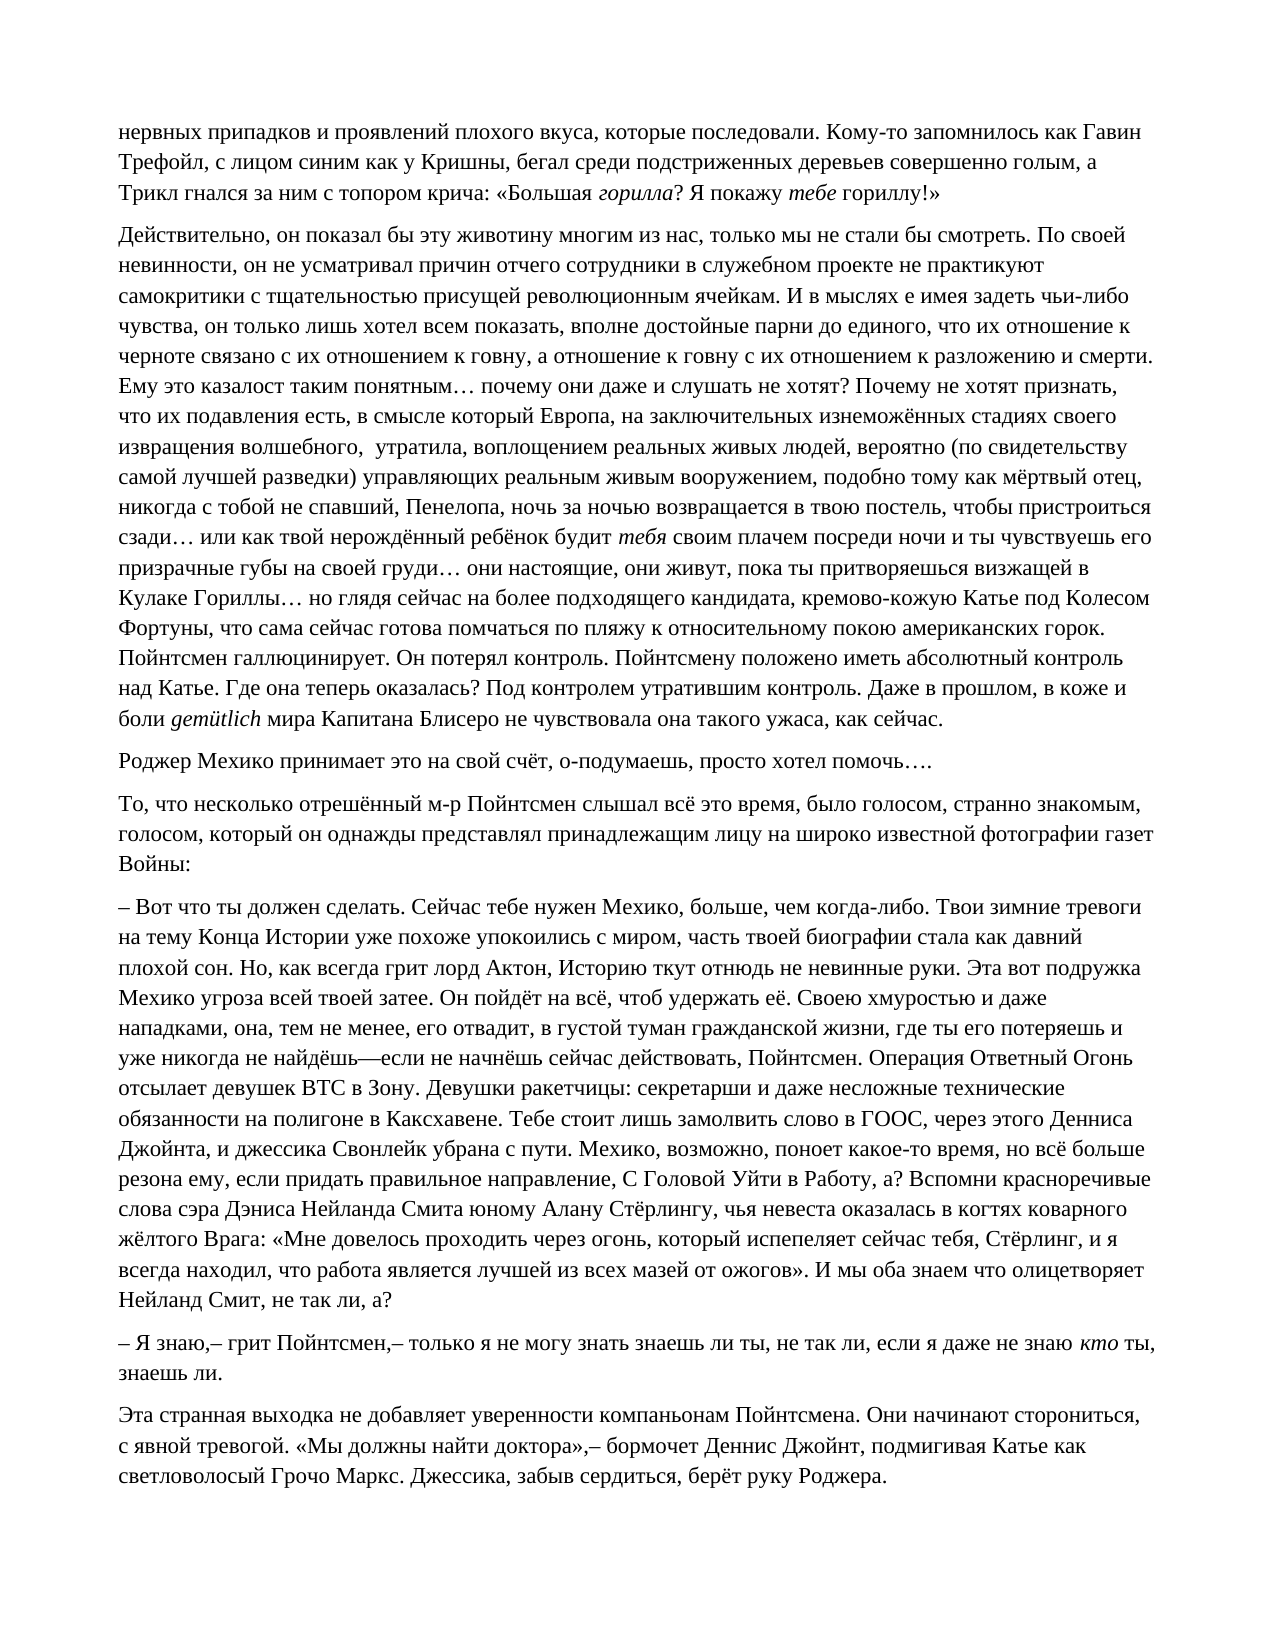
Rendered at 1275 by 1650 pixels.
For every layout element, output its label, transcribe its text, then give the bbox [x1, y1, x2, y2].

text – Вот что ты должен сделать. Сейчас тебе нужен Мехико, больше, чем когда-либо. Твои зимние тревоги на тему Конца Истории уже похоже упокоились с миром, часть твоей биографии стала как давний плохой сон. Но, как всегда грит лорд Актон, Историю ткут отнюдь не невинные руки. Эта вот подружка Мехико угроза всей твоей затее. Он пойдёт на всё, чтоб удержать её. Своею хмуростью и даже нападками, она, тем не менее, его отвадит, в густой туман гражданской жизни, где ты его потеряешь и уже никогда не найдёшь—если не начнёшь сейчас действовать, Пойнтсмен. Операция Ответный Огонь отсылает девушек ВТС в Зону. Девушки ракетчицы: секретарши и даже несложные технические обязанности на полигоне в Каксхавене. Тебе стоит лишь замолвить слово в ГООС, через этого Денниса Джойнта, и джессика Свонлейк убрана с пути. Мехико, возможно, поноет какое-то время, но всё больше резона ему, если придать правильное направление, С Головой Уйти в Работу, а? Вспомни красноречивые слова сэра Дэниса Нейланда Смита юному Алану Стёрлингу, чья невеста оказалась в когтях коварного жёлтого Врага: «Мне довелось проходить через огонь, который испепеляет сейчас тебя, Стёрлинг, и я всегда находил, что работа является лучшей из всех мазей от ожогов». И мы оба знаем что олицетворяет Нейланд Смит, не так ли, а? [118, 893, 1157, 1312]
text Эта странная выходка не добавляет уверенности компаньонам Пойнтсмена. Они начинают сторониться, с явной тревогой. «Мы должны найти доктора»,– бормочет Деннис Джойнт, подмигивая Катье как светловолосый Грочо Маркс. Джессика, забыв сердиться, берёт руку Роджера. [118, 1401, 1157, 1488]
text Роджер Мехико принимает это на свой счёт, о-подумаешь, просто хотел помочь…. [118, 747, 1157, 774]
text нервных припадков и проявлений плохого вкуса, которые последовали. Кому-то запомнилось как Гавин Трефойл, с лицом синим как у Кришны, бегал среди подстриженных деревьев совершенно голым, а Трикл гнался за ним с топором крича: «Большая горилла? Я покажу тебе гориллу!» [118, 118, 1157, 205]
text Действительно, он показал бы эту животину многим из нас, только мы не стали бы смотреть. По своей невинности, он не усматривал причин отчего сотрудники в служебном проекте не практикуют самокритики с тщательностью присущей революционным ячейкам. И в мыслях е имея задеть чьи-либо чувства, он только лишь хотел всем показать, вполне достойные парни до единого, что их отношение к черноте связано с их отношением к говну, а отношение к говну с их отношением к разложению и смерти. Ему это казалост таким понятным… почему они даже и слушать не хотят? Почему не хотят признать, что их подавления есть, в смысле который Европа, на заключительных изнеможённых стадиях своего извращения волшебного, утратила, воплощением реальных живых людей, вероятно (по свидетельству самой лучшей разведки) управляющих реальным живым вооружением, подобно тому как мёртвый отец, никогда с тобой не спавший, Пенелопа, ночь за ночью возвращается в твою постель, чтобы пристроиться сзади… или как твой нерождённый ребёнок будит тебя своим плачем посреди ночи и ты чувствуешь его призрачные губы на своей груди… они настоящие, они живут, пока ты притворяешься визжащей в Кулаке Гориллы… но глядя сейчас на более подходящего кандидата, кремово-кожую Катье под Колесом Фортуны, что сама сейчас готова помчаться по пляжу к относительному покою американских горок. Пойнтсмен галлюцинирует. Он потерял контроль. Пойнтсмену положено иметь абсолютный контроль над Катье. Где она теперь оказалась? Под контролем утратившим контроль. Даже в прошлом, в коже и боли gemütlich мира Капитана Блисеро не чувствовала она такого ужаса, как сейчас. [118, 221, 1157, 731]
text – Я знаю,– грит Пойнтсмен,– только я не могу знать знаешь ли ты, не так ли, если я даже не знаю кто ты, знаешь ли. [118, 1328, 1157, 1385]
text То, что несколько отрешённый м-р Пойнтсмен слышал всё это время, было голосом, странно знакомым, голосом, который он однажды представлял принадлежащим лицу на широко известной фотографии газет Войны: [118, 790, 1157, 877]
